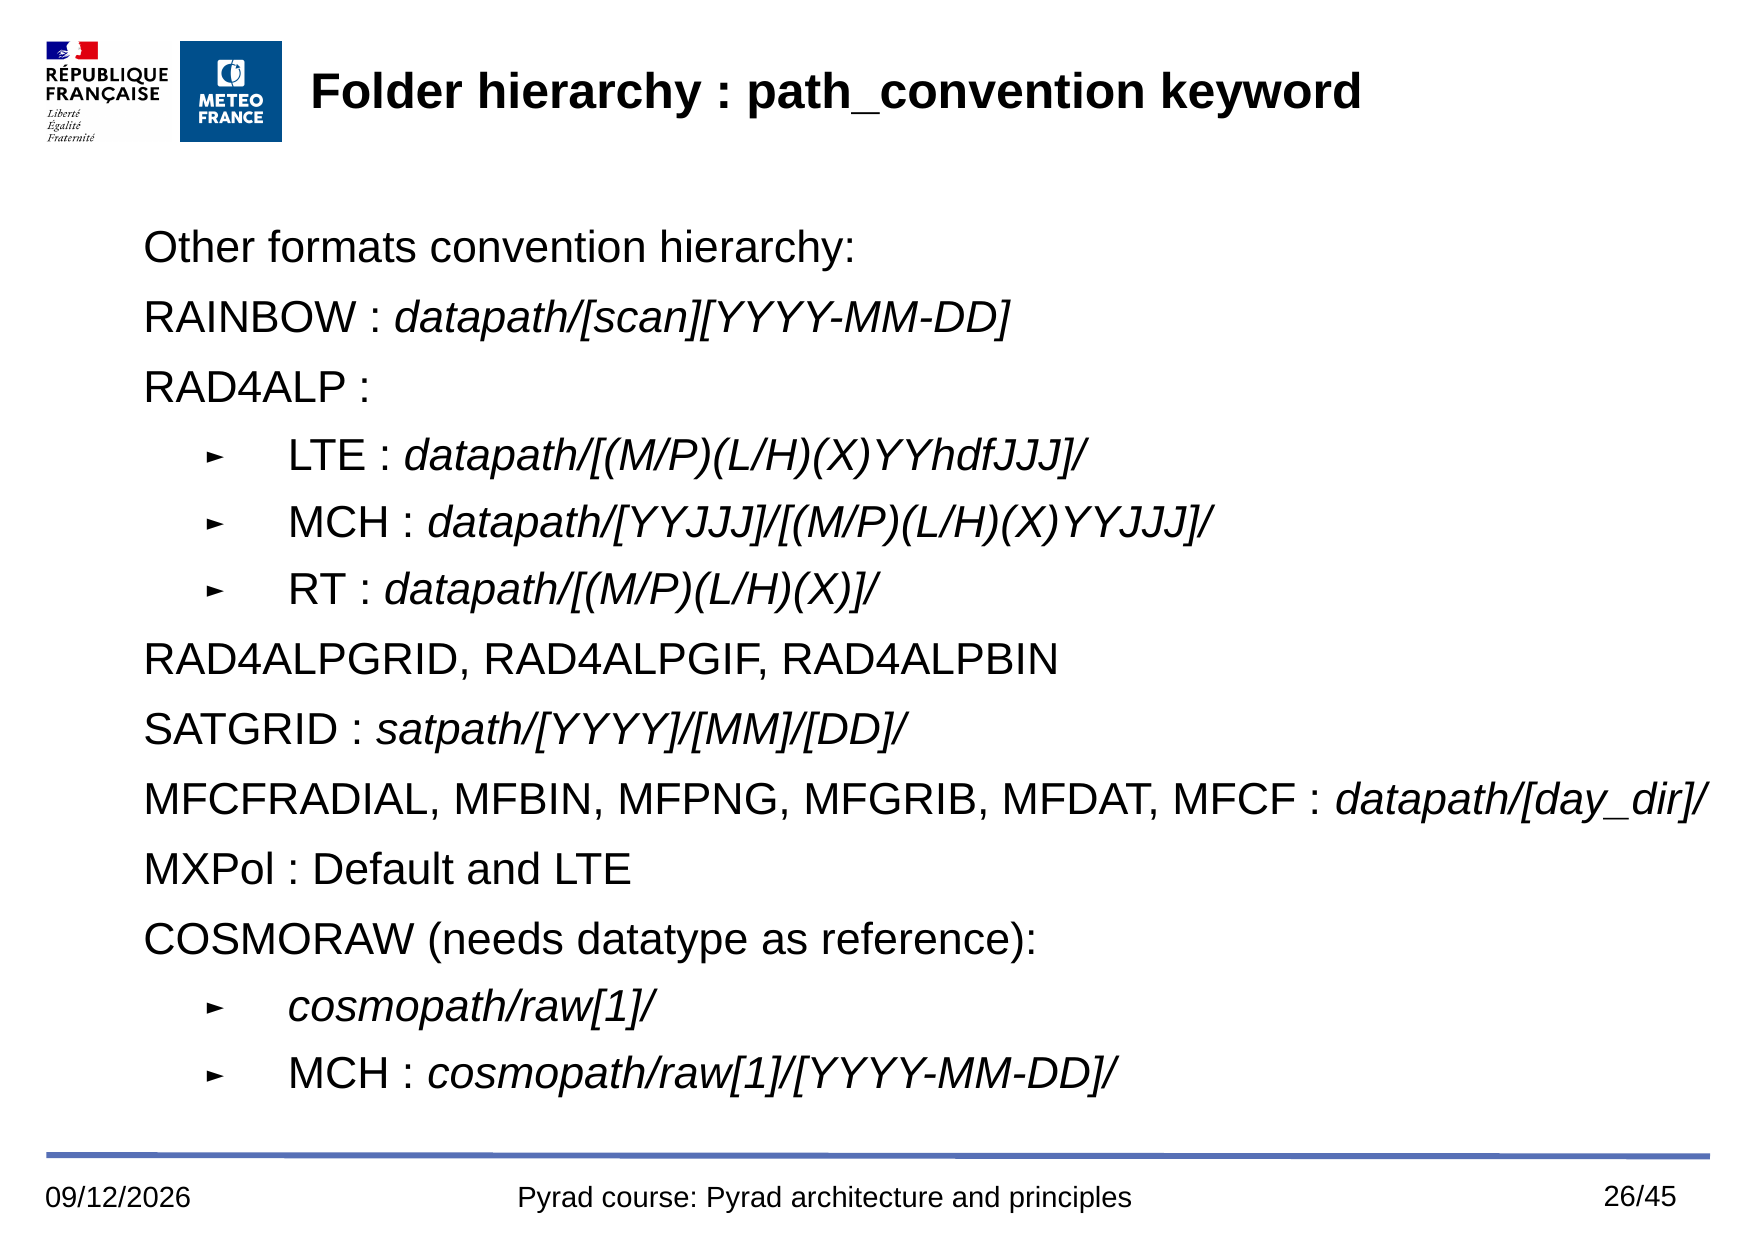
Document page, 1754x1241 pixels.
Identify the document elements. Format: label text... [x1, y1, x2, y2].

picture [180, 41, 282, 142]
list Other formats convention hierarchy: RAINBOW : datapath/[scan][YYYY-MM-DD] RAD4ALP : LTE : datapath/[(M/P)(L/H)(X)YYhdfJJJ]/ MCH : datapath/[YYJJJ]/[(M/P)(L/H)(X)YYJJJ]/ RT : datapath/[(M/P)(L/H)(X)]/ RAD4ALPGRID, RAD4ALPGIF, RAD4ALPBIN SATGRID : satpath/[YYYY]/[MM]/[DD]/ MFCFRADIAL, MFBIN, MFPNG, MFGRIB, MFDAT, MFCF : datapath/[day_dir]/ MXPol : Default and LTE COSMORAW (needs datatype as reference): cosmopath/raw[1]/ MCH : cosmopath/raw[1]/[YYYY-MM-DD]/ [44, 222, 1712, 1118]
title Folder hierarchy : path_convention keyword [310, 40, 1697, 142]
picture [46, 41, 172, 142]
